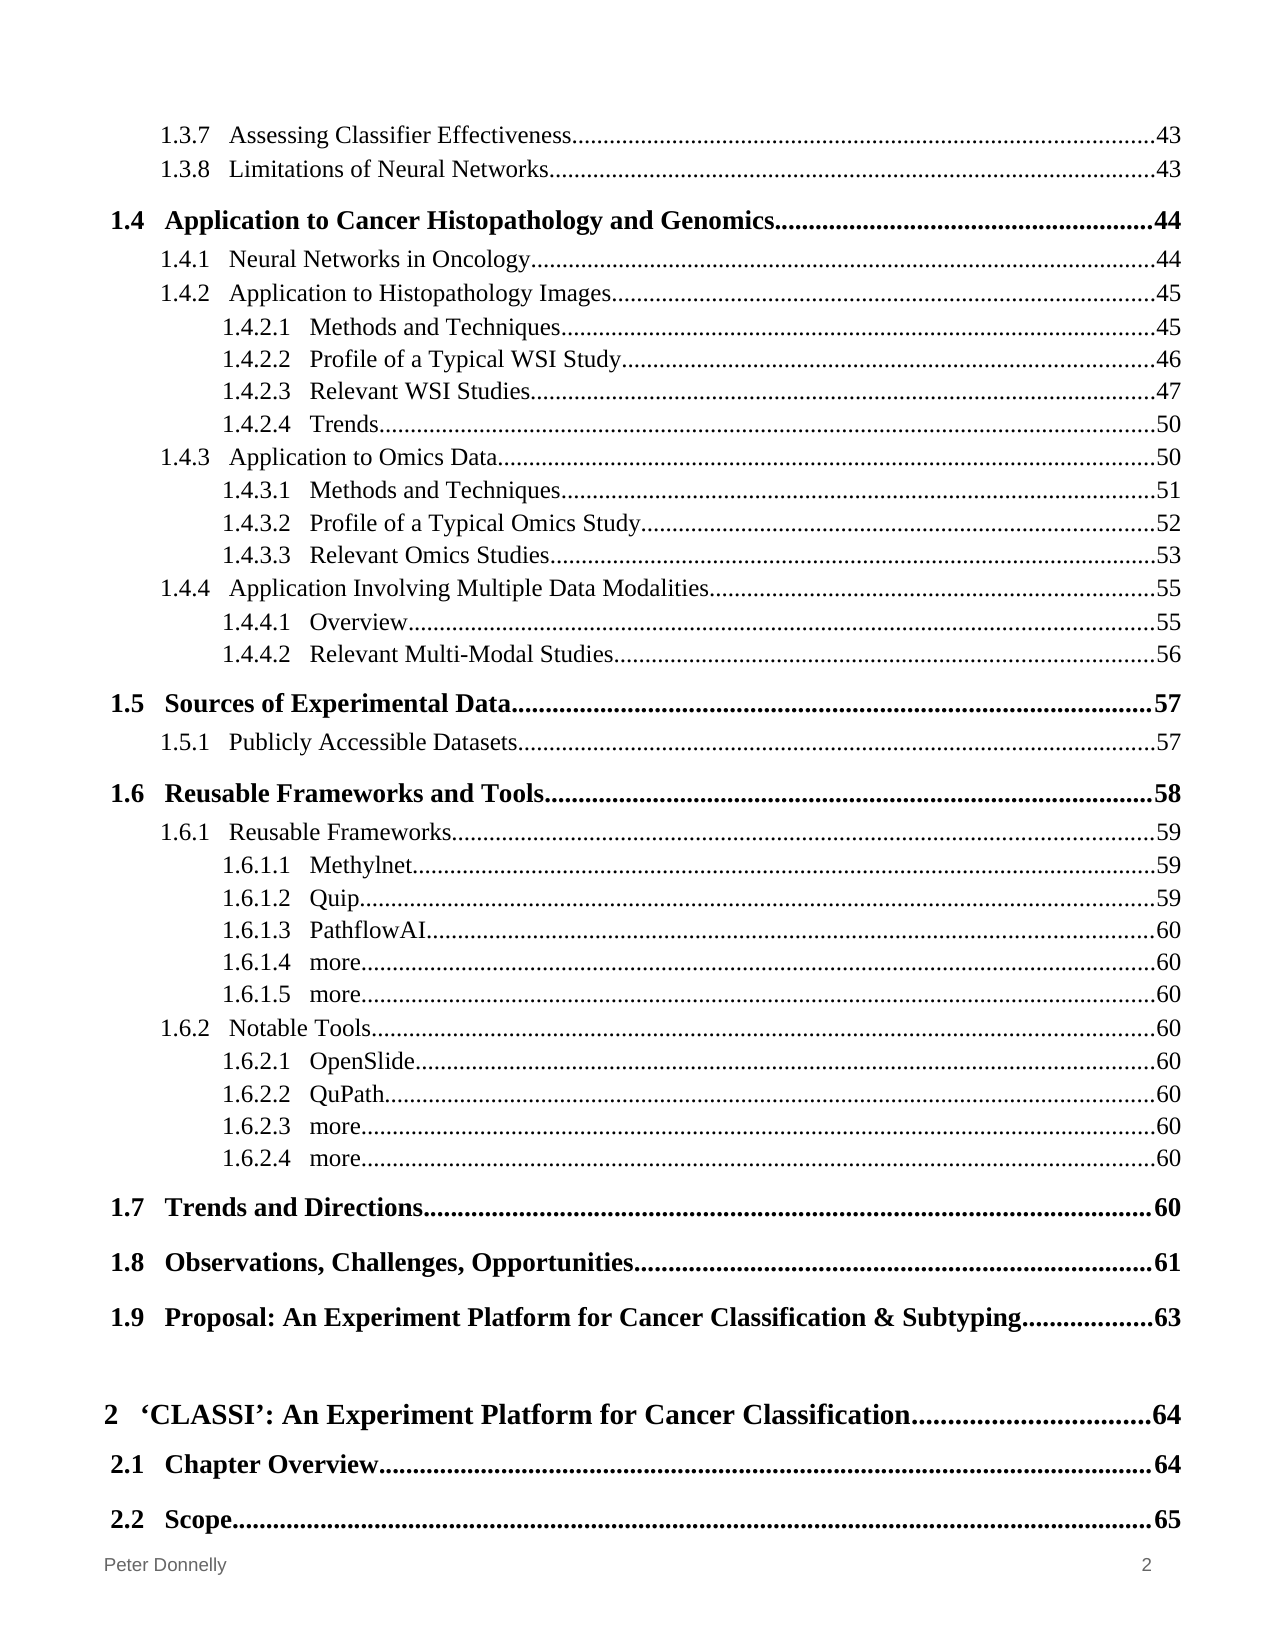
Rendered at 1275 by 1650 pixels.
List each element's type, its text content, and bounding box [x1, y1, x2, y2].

text 1.6.1 Reusable Frameworks 59 [154, 817, 1181, 846]
text 2 ‘CLASSI’: An Experiment Platform for Cancer Classification 64 [103, 1397, 1181, 1431]
text 1.4.4 Application Involving Multiple Data Modalities 55 [154, 573, 1181, 602]
text 1.6.1.4 more 60 [216, 947, 1181, 976]
text 1.4.4.1 Overview. 55 [216, 607, 1181, 636]
text 1.6.2.1 OpenSlide 60 [216, 1046, 1181, 1075]
text 1.4.2.2 Profile of a Typical WSI Study 46 [216, 344, 1181, 373]
text 1.4.3 Application to Omics Data 50 [154, 442, 1181, 471]
text 1.4.1 Neural Networks in Oncology 44 [154, 244, 1181, 272]
text 1.6.2.3 more 60 [216, 1111, 1181, 1140]
text 1.6.1.5 more 60 [216, 979, 1181, 1008]
text 1.4.2.4 Trends 50 [216, 409, 1181, 437]
text 1.4.2 Application to Histopathology Images 45 [154, 278, 1181, 307]
text 1.6 Reusable Frameworks and Tools 58 [103, 777, 1181, 808]
text 2.1 Chapter Overview 64 [103, 1448, 1181, 1479]
text 1.4.3.3 Relevant Omics Studies 53 [216, 540, 1181, 569]
text 1.4.2.3 Relevant WSI Studies 47 [216, 376, 1181, 405]
text 1.4 Application to Cancer Histopathology and Genomics 44 [103, 204, 1181, 235]
text 1.5.1 Publicly Accessible Datasets 57 [154, 727, 1181, 756]
text 2.2 Scope 65 [103, 1503, 1181, 1534]
text 1.4.3.2 Profile of a Typical Omics Study 52 [216, 508, 1181, 537]
text 1.6.1.1 Methylnet 59 [216, 850, 1181, 879]
text 1.4.3.1 Methods and Techniques 51 [216, 476, 1181, 504]
text 1.6.1.3 PathflowAI 60 [216, 915, 1181, 944]
text 1.7 Trends and Directions 60 [103, 1191, 1181, 1223]
text 1.4.2.1 Methods and Techniques 45 [216, 312, 1181, 341]
text 1.8 Observations, Challenges, Opportunities 61 [103, 1246, 1181, 1277]
text 1.6.2.4 more 60 [216, 1143, 1181, 1172]
text 1.6.2 Notable Tools 60 [154, 1013, 1181, 1042]
text 1.5 Sources of Experimental Data 57 [103, 687, 1181, 719]
text 1.6.1.2 Quip 59 [216, 883, 1181, 911]
text 1.3.7 Assessing Classifier Effectiveness 43 [154, 120, 1181, 148]
text 1.6.2.2 QuPath 60 [216, 1079, 1181, 1107]
text 1.9 Proposal: An Experiment Platform for Cancer Classification & Subtyping 63 [103, 1301, 1181, 1332]
text 1.4.4.2 Relevant Multi-Modal Studies 56 [216, 639, 1181, 668]
text 1.3.8 Limitations of Neural Networks 43 [154, 154, 1181, 183]
